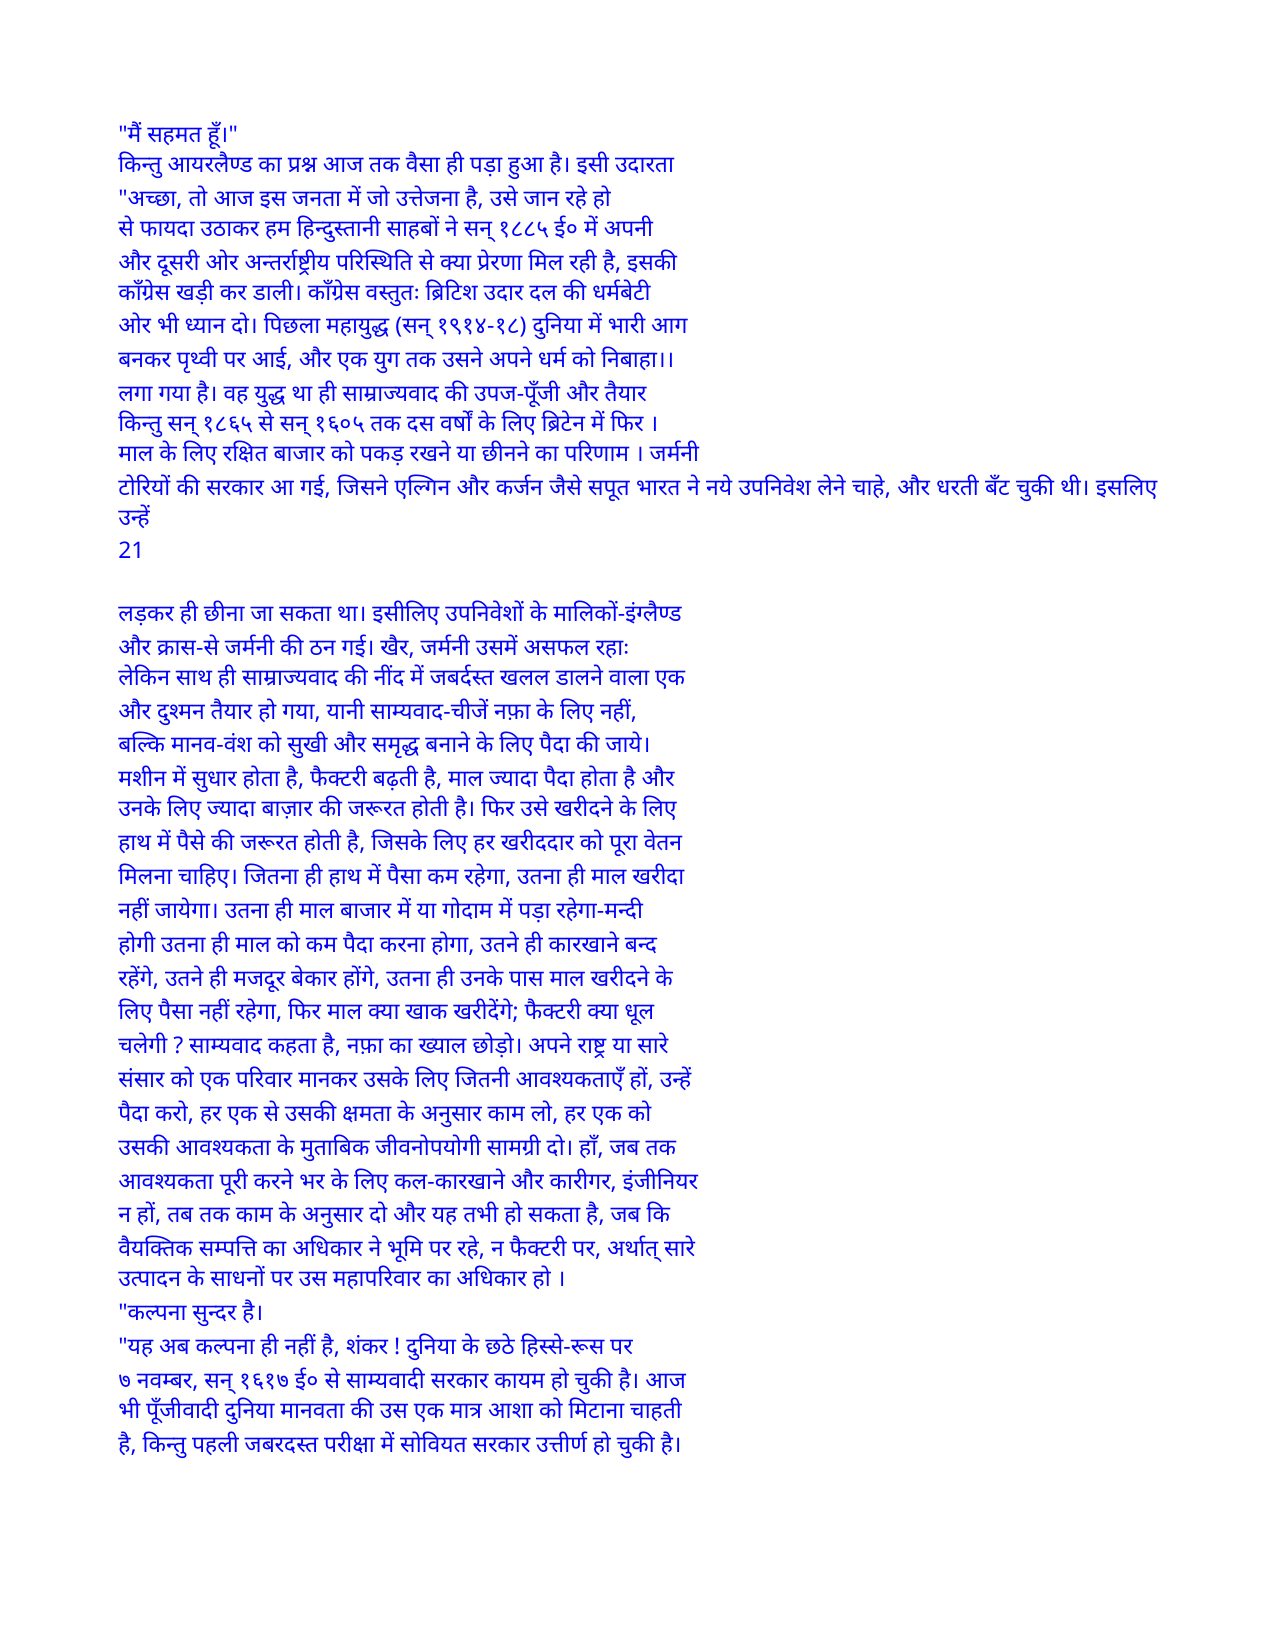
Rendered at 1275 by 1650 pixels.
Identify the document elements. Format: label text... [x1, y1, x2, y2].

text टोरियों की सरकार आ गई, जिसने एल्गिन और कर्जन जैसे सपूत भारत ने नये उपनिवेश लेने चाहे, और धरती बँट चुकी थी। इसलिए उन्हें [118, 471, 1157, 534]
text लड़कर ही छीना जा सकता था। इसीलिए उपनिवेशों के मालिकों-इंग्लैण्ड [118, 597, 1157, 631]
text न हों, तब तक काम के अनुसार दो और यह तभी हो सकता है, जब कि [118, 1198, 1157, 1232]
text भी पूँजीवादी दुनिया मानवता की उस एक मात्र आशा को मिटाना चाहती [118, 1398, 1157, 1427]
text संसार को एक परिवार मानकर उसके लिए जितनी आवश्यकताएँ हों, उन्हें [118, 1063, 1157, 1097]
text "यह अब कल्पना ही नहीं है, शंकर ! दुनिया के छठे हिस्से-रूस पर [118, 1330, 1157, 1364]
text किन्तु आयरलैण्ड का प्रश्न आज तक वैसा ही पड़ा हुआ है। इसी उदारता [118, 152, 1157, 182]
text और क्रास-से जर्मनी की ठन गई। खैर, जर्मनी उसमें असफल रहाः [118, 631, 1157, 665]
text और दूसरी ओर अन्तर्राष्ट्रीय परिस्थिति से क्या प्रेरणा मिल रही है, इसकी [118, 246, 1157, 279]
text माल के लिए रक्षित बाजार को पकड़ रखने या छीनने का परिणाम । जर्मनी [118, 441, 1157, 471]
text मिलना चाहिए। जितना ही हाथ में पैसा कम रहेगा, उतना ही माल खरीदा [118, 860, 1157, 894]
text होगी उतना ही माल को कम पैदा करना होगा, उतने ही कारखाने बन्द [118, 928, 1157, 961]
text है, किन्तु पहली जबरदस्त परीक्षा में सोवियत सरकार उत्तीर्ण हो चुकी है। [118, 1427, 1157, 1461]
text लेकिन साथ ही साम्राज्यवाद की नींद में जबर्दस्त खलल डालने वाला एक [118, 665, 1157, 694]
text ओर भी ध्यान दो। पिछला महायुद्ध (सन् १९१४-१८) दुनिया में भारी आग [118, 309, 1157, 343]
text हाथ में पैसे की जरूरत होती है, जिसके लिए हर खरीददार को पूरा वेतन [118, 826, 1157, 860]
text बनकर पृथ्वी पर आई, और एक युग तक उसने अपने धर्म को निबाहा।। [118, 343, 1157, 377]
text 21 [118, 534, 1157, 566]
text चलेगी ? साम्यवाद कहता है, नफ़ा का ख्याल छोड़ो। अपने राष्ट्र या सारे [118, 1029, 1157, 1063]
text "मैं सहमत हूँ।" [118, 118, 1157, 152]
text रहेंगे, उतने ही मजदूर बेकार होंगे, उतना ही उनके पास माल खरीदने के [118, 961, 1157, 995]
text लिए पैसा नहीं रहेगा, फिर माल क्या खाक खरीदेंगे; फैक्टरी क्या धूल [118, 995, 1157, 1029]
text पैदा करो, हर एक से उसकी क्षमता के अनुसार काम लो, हर एक को [118, 1097, 1157, 1131]
text उनके लिए ज्यादा बाज़ार की जरूरत होती है। फिर उसे खरीदने के लिए [118, 796, 1157, 826]
text से फायदा उठाकर हम हिन्दुस्तानी साहबों ने सन् १८८५ ई० में अपनी [118, 216, 1157, 246]
text वैयक्तिक सम्पत्ति का अधिकार ने भूमि पर रहे, न फैक्टरी पर, अर्थात् सारे [118, 1232, 1157, 1266]
text नहीं जायेगा। उतना ही माल बाजार में या गोदाम में पड़ा रहेगा-मन्दी [118, 894, 1157, 928]
text बल्कि मानव-वंश को सुखी और समृद्ध बनाने के लिए पैदा की जाये। [118, 728, 1157, 762]
text किन्तु सन् १८६५ से सन् १६०५ तक दस वर्षों के लिए ब्रिटेन में फिर । [118, 411, 1157, 441]
text लगा गया है। वह युद्ध था ही साम्राज्यवाद की उपज-पूँजी और तैयार [118, 377, 1157, 411]
text "अच्छा, तो आज इस जनता में जो उत्तेजना है, उसे जान रहे हो [118, 182, 1157, 216]
text आवश्यकता पूरी करने भर के लिए कल-कारखाने और कारीगर, इंजीनियर [118, 1164, 1157, 1198]
text और दुश्मन तैयार हो गया, यानी साम्यवाद-चीजें नफ़ा के लिए नहीं, [118, 694, 1157, 728]
text उसकी आवश्यकता के मुताबिक जीवनोपयोगी सामग्री दो। हाँ, जब तक [118, 1131, 1157, 1164]
text काँग्रेस खड़ी कर डाली। काँग्रेस वस्तुतः ब्रिटिश उदार दल की धर्मबेटी [118, 279, 1157, 309]
text मशीन में सुधार होता है, फैक्टरी बढ़ती है, माल ज्यादा पैदा होता है और [118, 762, 1157, 796]
text उत्पादन के साधनों पर उस महापरिवार का अधिकार हो । [118, 1266, 1157, 1296]
text ७ नवम्बर, सन् १६१७ ई० से साम्यवादी सरकार कायम हो चुकी है। आज [118, 1364, 1157, 1398]
text "कल्पना सुन्दर है। [118, 1296, 1157, 1330]
